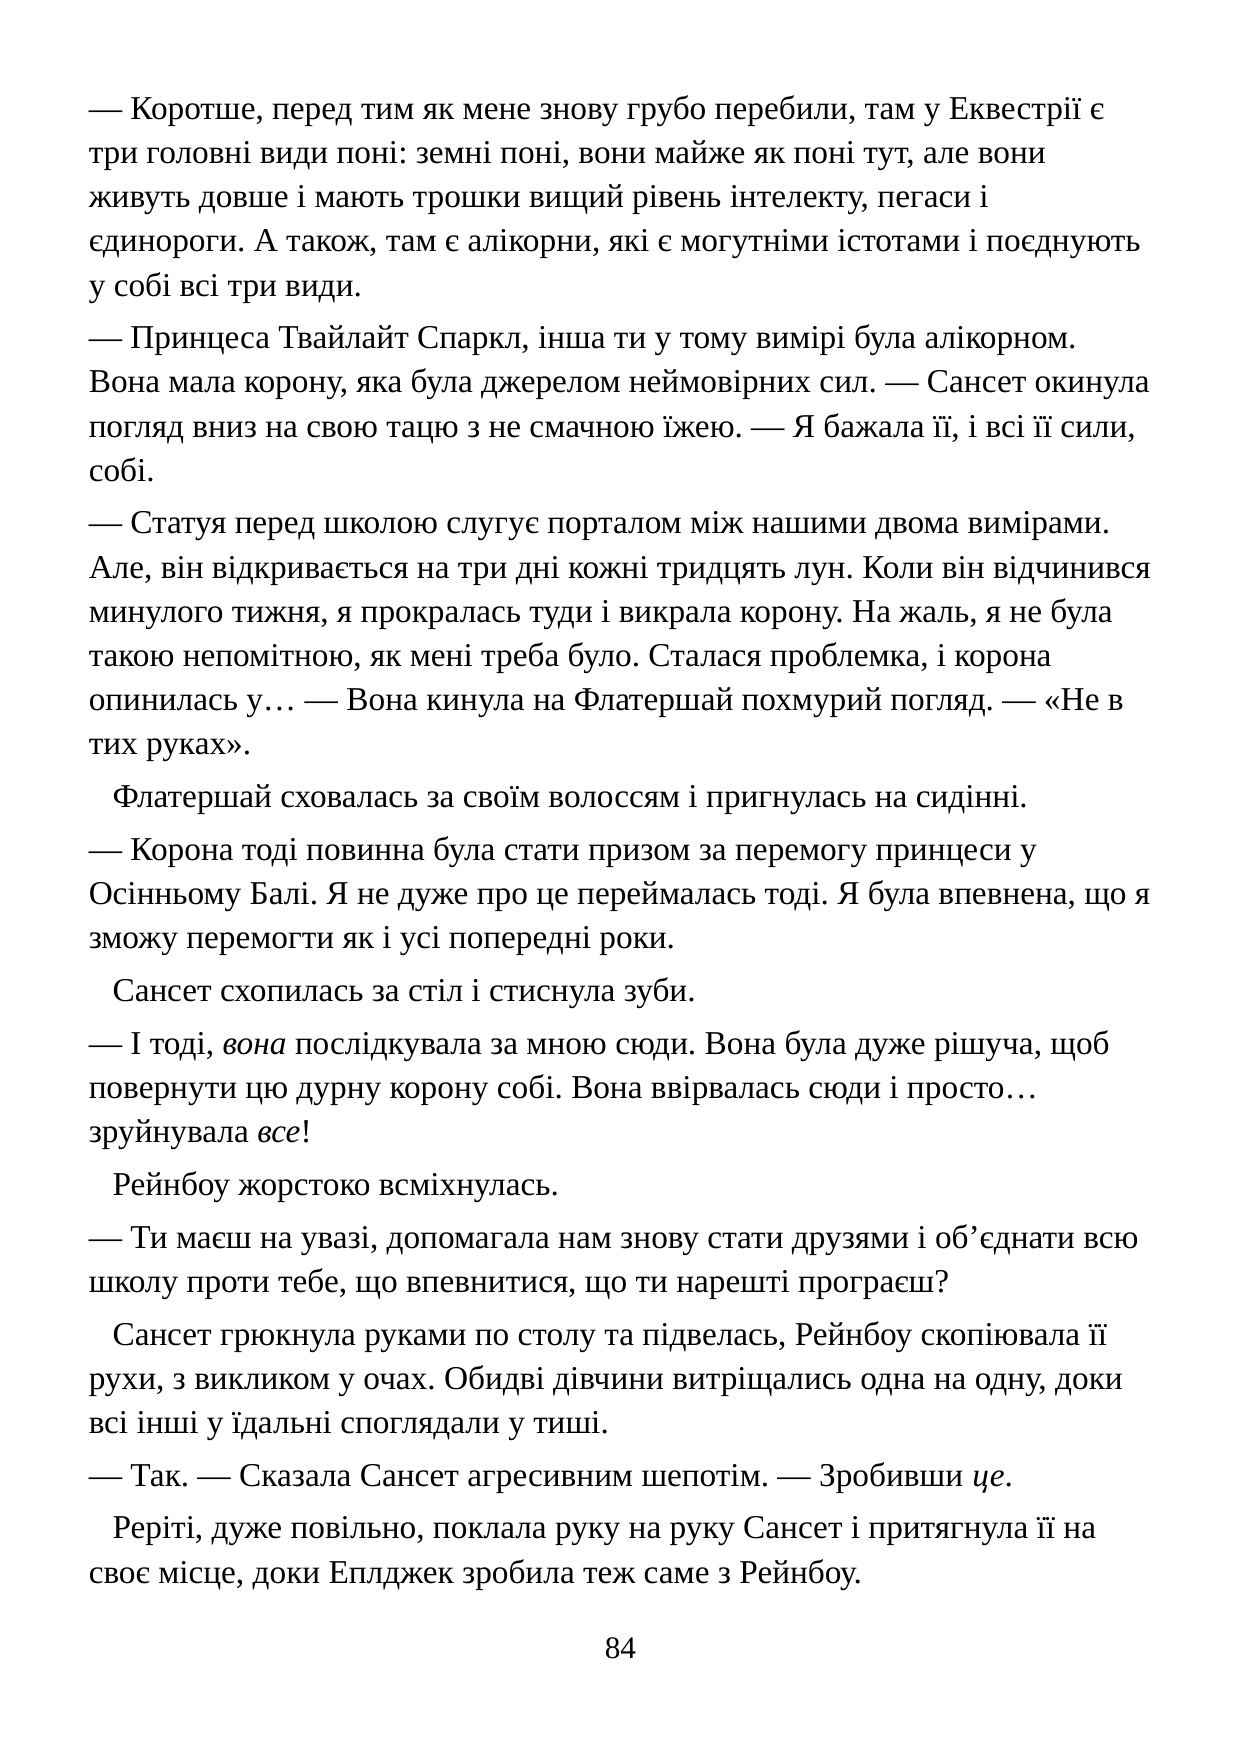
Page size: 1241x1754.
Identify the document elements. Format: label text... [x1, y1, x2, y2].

text — Коротше, перед тим як мене знову грубо перебили, там у Еквестрії є три головні види поні: земні поні, вони майже як поні тут, але вони живуть довше і мають трошки вищий рівень інтелекту, пегаси і єдинороги. А також, там є алікорни, які є могутніми істотами і поєднують у собі всі три види. [88, 88, 1152, 303]
text Реріті, дуже повільно, поклала руку на руку Сансет і притягнула її на своє місце, доки Еплджек зробила теж саме з Рейнбоу. [88, 1508, 1152, 1590]
text — Статуя перед школою слугує порталом між нашими двома вимірами. Але, він відкривається на три дні кожні тридцять лун. Коли він відчинився минулого тижня, я прокралась туди і викрала корону. На жаль, я не була такою непомітною, як мені треба було. Сталася проблемка, і корона опинилась у… — Вона кинула на Флатершай похмурий погляд. — «Не в тих руках». [88, 503, 1152, 761]
text Флатершай сховалась за своїм волоссям і пригнулась на сидінні. [88, 776, 1152, 814]
text Рейнбоу жорстоко всміхнулась. [88, 1164, 1152, 1202]
text — Так. — Сказала Сансет агресивним шепотім. — Зробивши це. [88, 1455, 1152, 1493]
text — Принцеса Твайлайт Спаркл, інша ти у тому вимірі була алікорном. Вона мала корону, яка була джерелом неймовірних сил. — Сансет окинула погляд вниз на свою тацю з не смачною їжею. — Я бажала її, і всі її сили, собі. [88, 318, 1152, 488]
text — Ти маєш на увазі, допомагала нам знову стати друзями і об’єднати всю школу проти тебе, що впевнитися, що ти нарешті програєш? [88, 1217, 1152, 1299]
text — І тоді, вона послідкувала за мною сюди. Вона була дуже рішуча, щоб повернути цю дурну корону собі. Вона ввірвалась сюди і просто… зруйнувала все! [88, 1023, 1152, 1149]
text Сансет грюкнула руками по столу та підвелась, Рейнбоу скопіювала її рухи, з викликом у очах. Обидві дівчини витріщались одна на одну, доки всі інші у їдальні споглядали у тиші. [88, 1314, 1152, 1440]
text Сансет схопилась за стіл і стиснула зуби. [88, 970, 1152, 1008]
text — Корона тоді повинна була стати призом за перемогу принцеси у Осінньому Балі. Я не дуже про це переймалась тоді. Я була впевнена, що я зможу перемогти як і усі попередні роки. [88, 829, 1152, 955]
